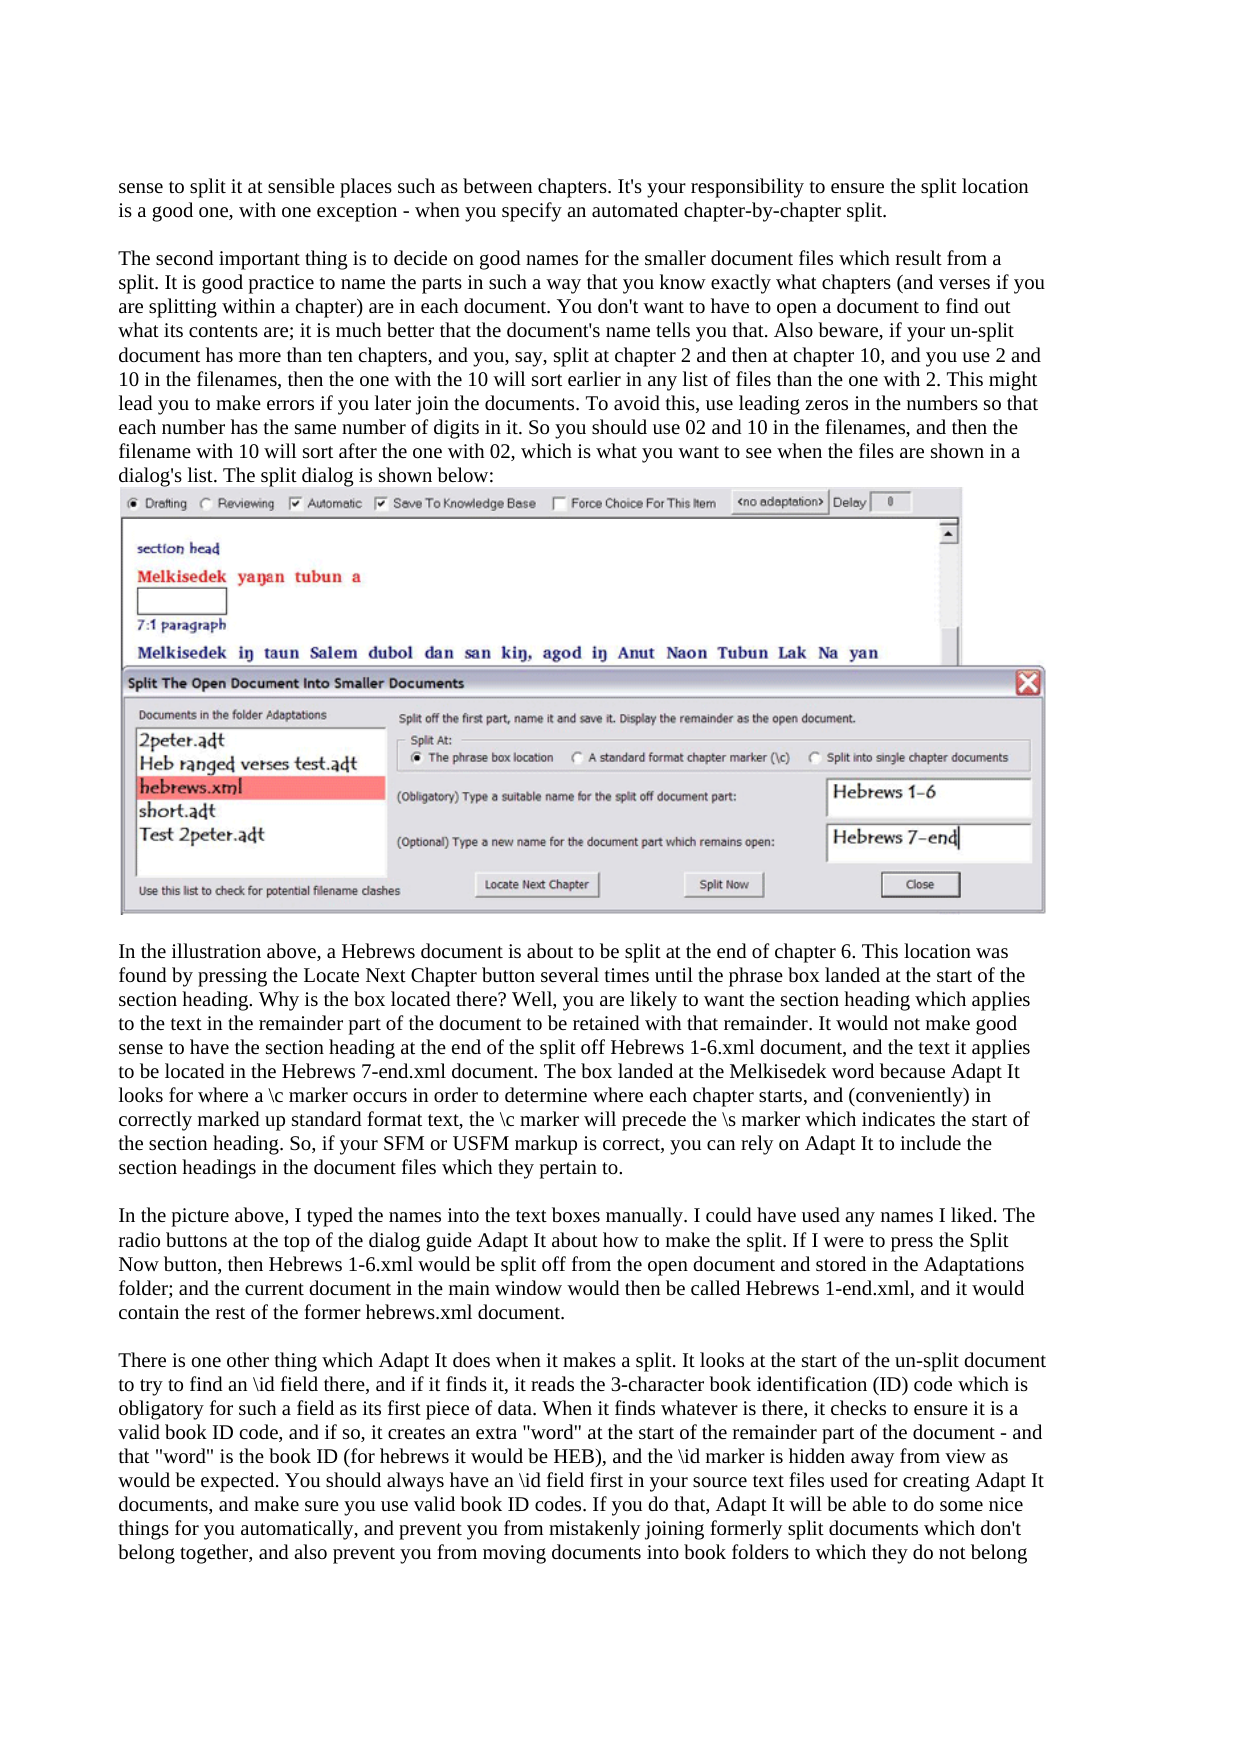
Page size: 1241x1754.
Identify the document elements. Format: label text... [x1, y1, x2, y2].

text In the illustration above, a Hebrews document is about to be split at the end of chapter 6. This location was found by pressing the Locate Next Chapter button several times until the phrase box landed at the start of the section heading. Why is the box located there? Well, you are likely to want the section heading which applies to the text in the remainder part of the document to be retained with that remainder. It would not make good sense to have the section heading at the end of the split off Hebrews 1-6.xml document, and the text it applies to be located in the Hebrews 7-end.xml document. The box landed at the Melkisedek word because Adapt It looks for where a \c marker occurs in order to determine where each chapter starts, and (conveniently) in correctly marked up standard format text, the \c marker will precede the \s marker which indicates the start of the section heading. So, if your SFM or USFM markup is correct, you can rely on Adapt It to include the section headings in the document files which they pertain to. [118, 939, 1048, 1179]
picture [120, 487, 1047, 915]
text In the picture above, I typed the names into the text boxes manually. I could have used any names I liked. The radio buttons at the top of the dialog guide Adapt It about how to make the split. If I were to press the Split Now button, then Hebrews 1-6.xml would be split off from the open document and stored in the Adaptations folder; and the current document in the main window would then be called Hebrews 1-end.xml, and it would contain the rest of the former hebrews.xml document. [118, 1203, 1048, 1324]
text The second important thing is to decide on good names for the smaller document files which result from a split. It is good practice to name the parts in such a way that you know exactly what chapters (and verses if you are splitting within a chapter) are in each document. You don't want to have to open a document to find out what its contents are; it is much better that the document's name tells you that. Also beware, if your un-split document has more than ten chapters, and you, say, split at chapter 2 and then at chapter 10, and you use 2 and 10 in the filenames, then the one with the 10 will sort earlier in any list of files than the one with 2. This might lead you to make errors if you later join the documents. To avoid this, use leading zeros in the numbers so that each number has the same number of digits in it. So you should use 02 and 10 in the filenames, and then the filename with 10 will sort after the one with 02, which is what you want to see when the files are shown in a dialog's list. The split dialog is shown below: [118, 246, 1048, 487]
text There is one other thing which Adapt It does when it makes a split. It looks at the start of the un-split document to try to find an \id field there, and if it finds it, it reads the 3-character book identification (ID) code which is obligatory for such a field as its first piece of data. When it finds whatever is there, it checks to ensure it is a valid book ID code, and if so, it creates an extra "word" at the start of the remainder part of the document - and that "word" is the book ID (for hebrews it would be HEB), and the \id marker is hidden away from view as would be expected. You should always have an \id field first in your source text files used for creating Adapt It documents, and make sure you use valid book ID codes. If you do that, Adapt It will be able to do some nice things for you automatically, and prevent you from mistakenly joining formerly split documents which don't belong together, and also prevent you from moving documents into book folders to which they do not belong [118, 1348, 1048, 1564]
text sense to split it at sensible places such as between chapters. It's your responsibility to ensure the split location is a good one, with one exception - when you specify an automated chapter-by-chapter split. [118, 174, 1048, 222]
